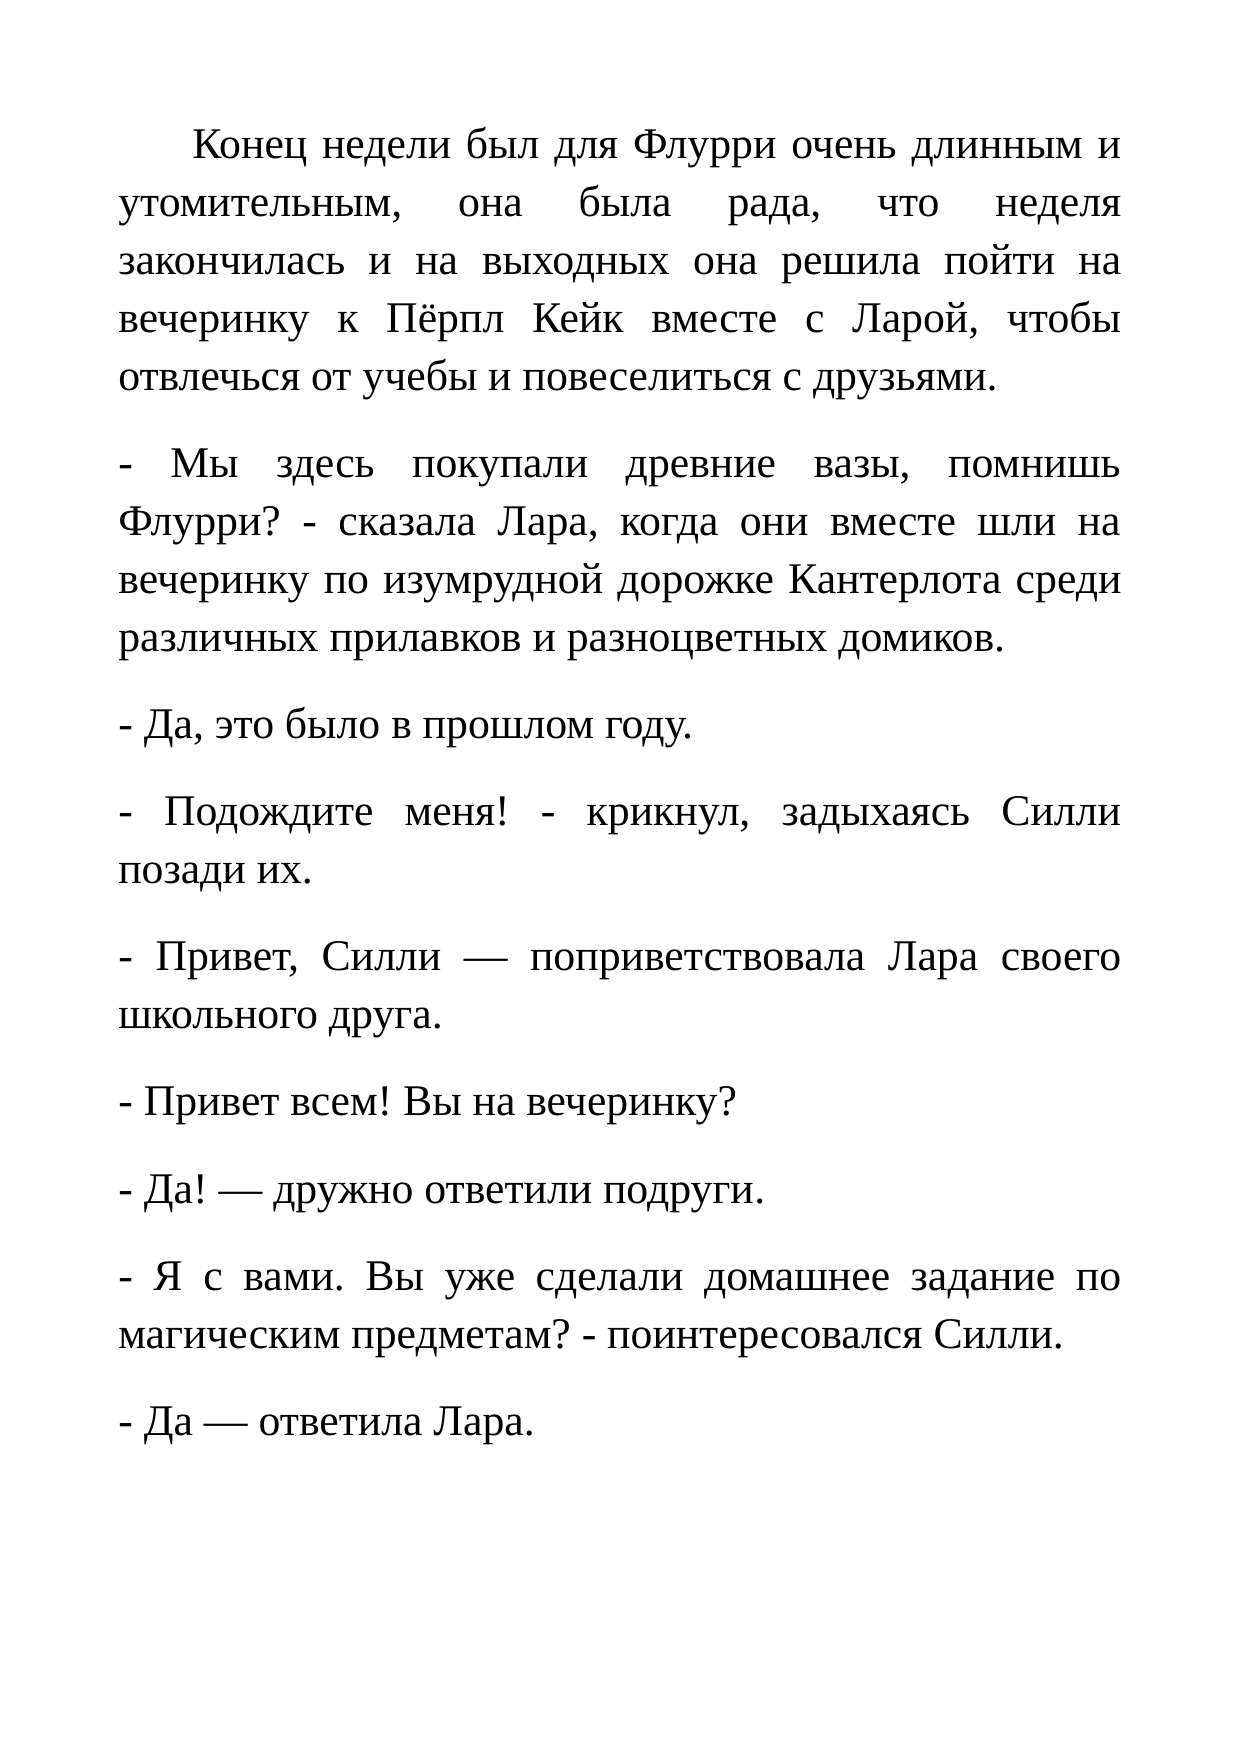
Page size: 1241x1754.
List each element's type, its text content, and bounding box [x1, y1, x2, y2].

text - Привет, Силли — поприветствовала Лара своего школьного друга. [118, 930, 1122, 1038]
text - Да! — дружно ответили подруги. [118, 1162, 1122, 1212]
text Конец недели был для Флурри очень длинным и утомительным, она была рада, что неделя закончилась и на выходных она решила пойти на вечеринку к Пёрпл Кейк вместе с Ларой, чтобы отвлечься от учебы и повеселиться с друзьями. [118, 118, 1122, 400]
text - Да, это было в прошлом году. [118, 697, 1122, 748]
text - Да — ответила Лара. [118, 1394, 1122, 1445]
text - Привет всем! Вы на вечеринку? [118, 1075, 1122, 1125]
text - Подождите меня! - крикнул, задыхаясь Силли позади их. [118, 785, 1122, 893]
text - Мы здесь покупали древние вазы, помнишь Флурри? - сказала Лара, когда они вместе шли на вечеринку по изумрудной дорожке Кантерлота среди различных прилавков и разноцветных домиков. [118, 437, 1122, 660]
text - Я с вами. Вы уже сделали домашнее задание по магическим предметам? - поинтересовался Силли. [118, 1249, 1122, 1358]
